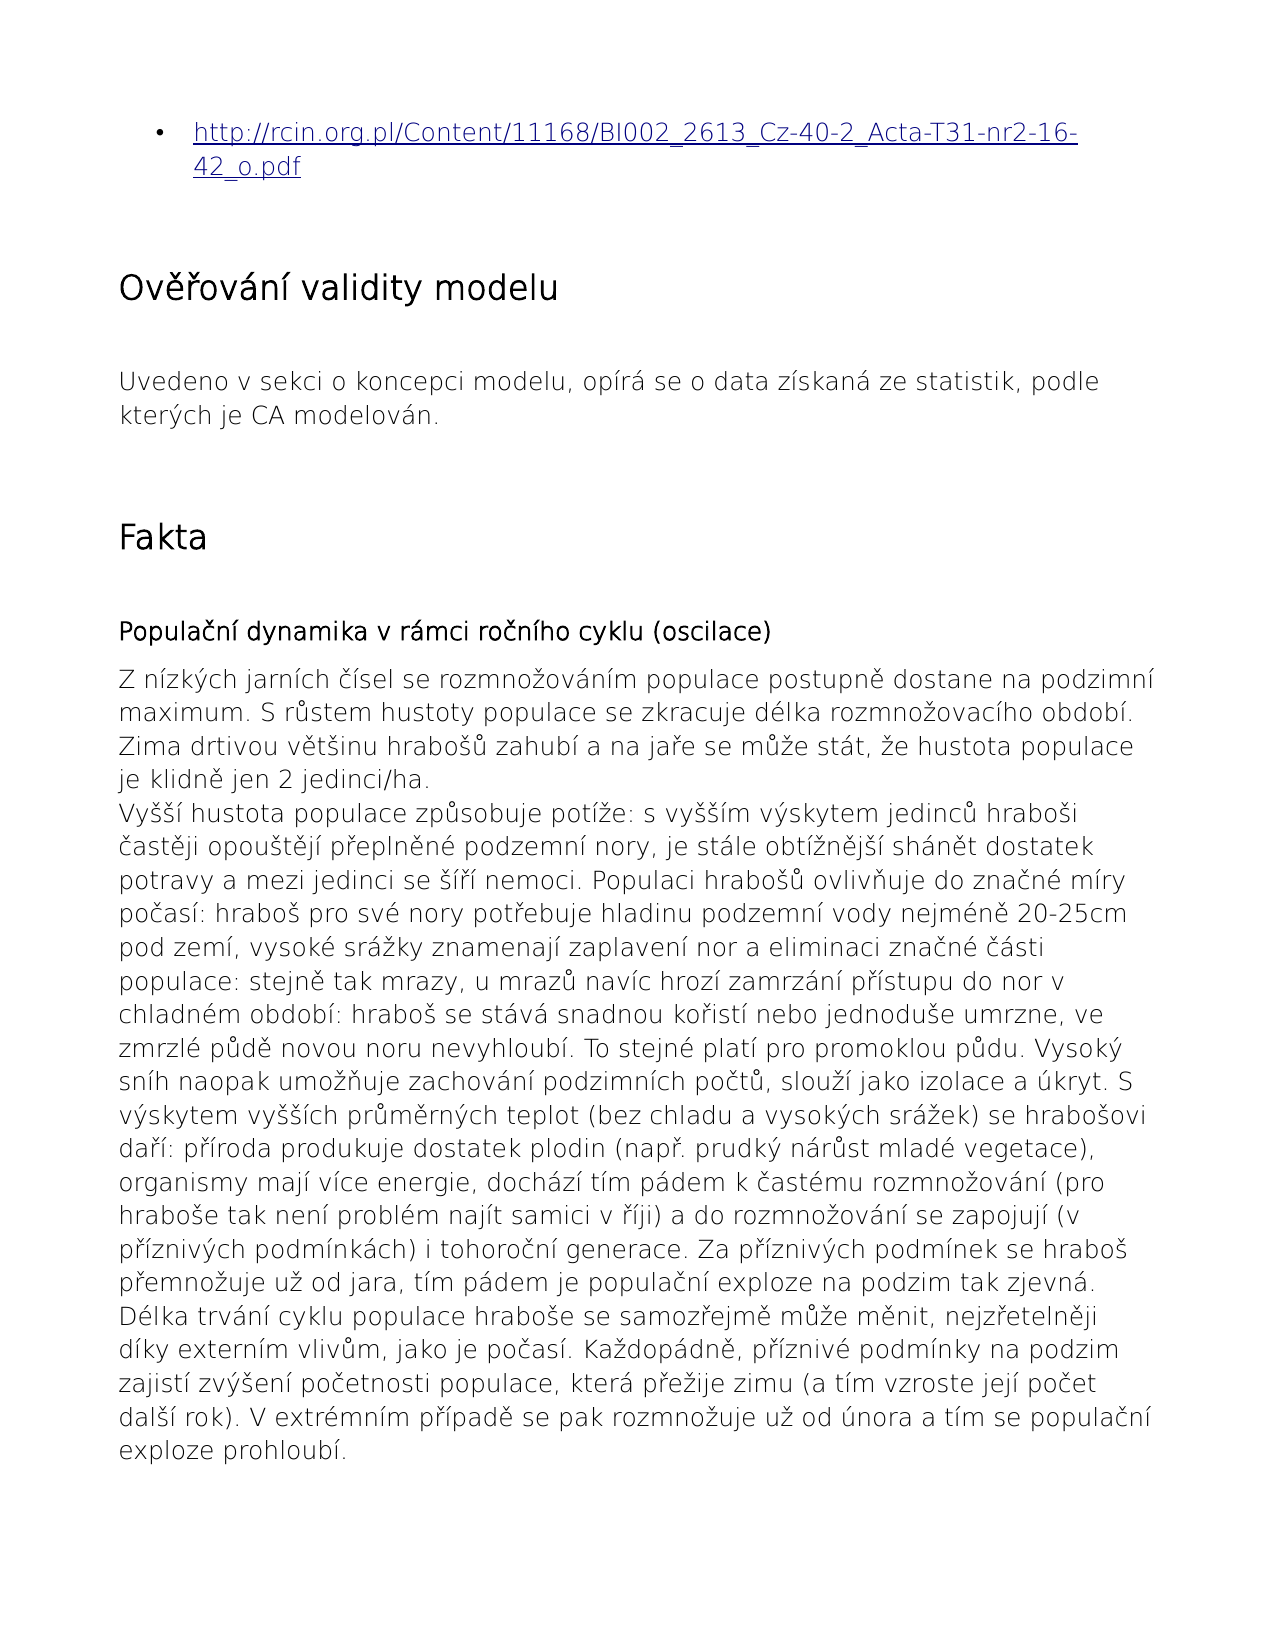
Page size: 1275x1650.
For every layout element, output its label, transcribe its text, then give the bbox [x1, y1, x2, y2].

subtitle Ověřování validity modelu [118, 268, 1157, 307]
text Vyšší hustota populace způsobuje potíže: s vyšším výskytem jedinců hraboši častěji opouštějí přeplněné podzemní nory, je stále obtížnější shánět dostatek potravy a mezi jedinci se šíří nemoci. Populaci hrabošů ovlivňuje do značné míry počasí: hraboš pro své nory potřebuje hladinu podzemní vody nejméně 20-25cm pod zemí, vysoké srážky znamenají zaplavení nor a eliminaci značné části populace: stejně tak mrazy, u mrazů navíc hrozí zamrzání přístupu do nor v chladném období: hraboš se stává snadnou kořistí nebo jednoduše umrzne, ve zmrzlé půdě novou noru nevyhloubí. To stejné platí pro promoklou půdu. Vysoký sníh naopak umožňuje zachování podzimních počtů, slouží jako izolace a úkryt. S výskytem vyšších průměrných teplot (bez chladu a vysokých srážek) se hrabošovi daří: příroda produkuje dostatek plodin (např. prudký nárůst mladé vegetace), organismy mají více energie, dochází tím pádem k častému rozmnožování (pro hraboše tak není problém najít samici v říji) a do rozmnožování se zapojují (v příznivých podmínkách) i tohoroční generace. Za příznivých podmínek se hraboš přemnožuje už od jara, tím pádem je populační exploze na podzim tak zjevná. Délka trvání cyklu populace hraboše se samozřejmě může měnit, nejzřetelněji díky externím vlivům, jako je počasí. Každopádně, příznivé podmínky na podzim zajistí zvýšení početnosti populace, která přežije zimu (a tím vzroste její počet další rok). V extrémním případě se pak rozmnožuje už od února a tím se populační exploze prohloubí. [118, 799, 1157, 1465]
text Populační dynamika v rámci ročního cyklu (oscilace) [118, 617, 1157, 646]
list http://rcin.org.pl/Content/11168/BI002_2613_Cz-40-2_Acta-T31-nr2-16-42_o.pdf [156, 118, 1157, 181]
subtitle Fakta [118, 517, 1157, 557]
text Z nízkých jarních čísel se rozmnožováním populace postupně dostane na podzimní maximum. S růstem hustoty populace se zkracuje délka rozmnožovacího období. Zima drtivou většinu hrabošů zahubí a na jaře se může stát, že hustota populace je klidně jen 2 jedinci/ha. [118, 665, 1157, 794]
text Uvedeno v sekci o koncepci modelu, opírá se o data získaná ze statistik, podle kterých je CA modelován. [118, 367, 1157, 430]
